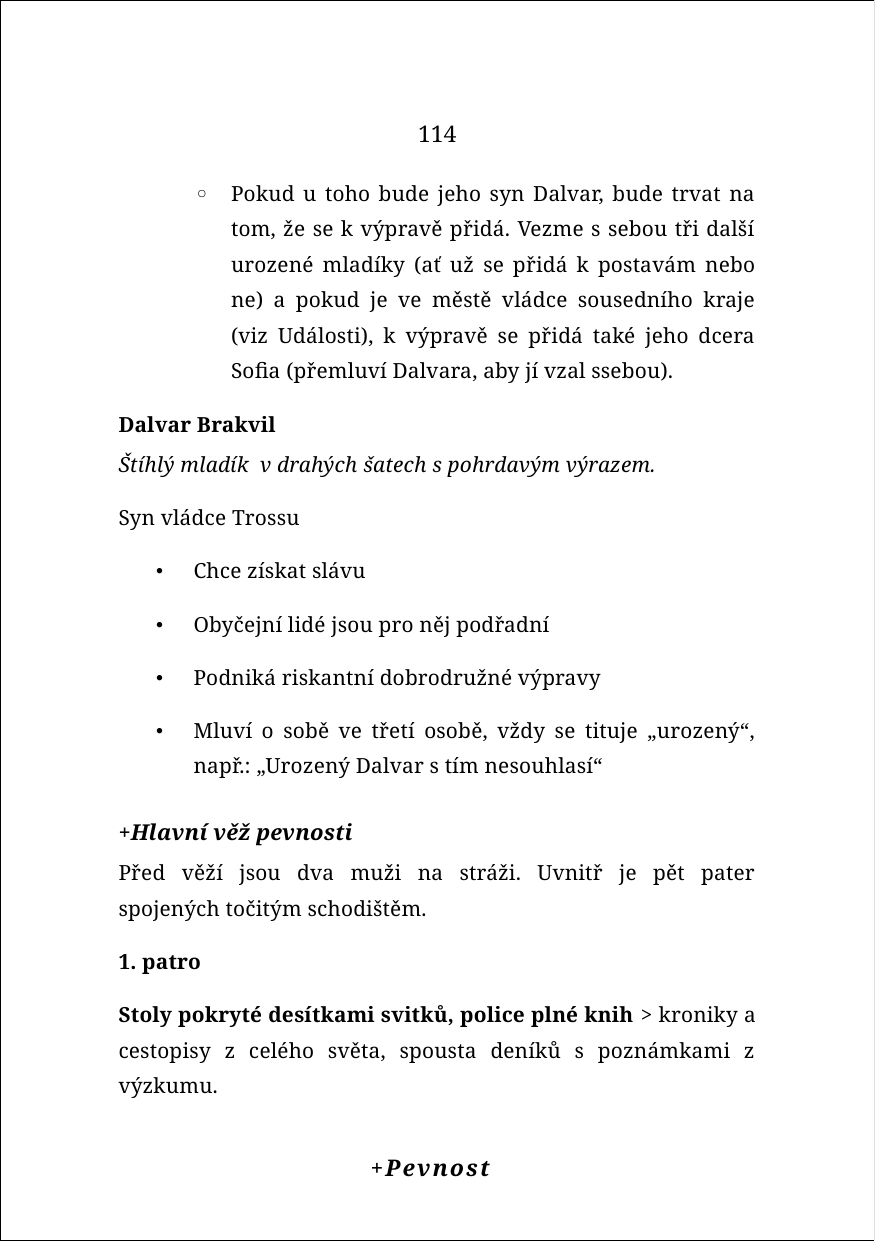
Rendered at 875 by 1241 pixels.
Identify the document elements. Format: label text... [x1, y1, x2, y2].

text Syn vládce Trossu [118, 503, 756, 532]
list Chce získat slávu [156, 556, 756, 585]
subtitle +Hlavní věž pevnosti [118, 817, 756, 846]
text Štíhlý mladík v drahých šatech s pohrdavým výrazem. [118, 450, 756, 478]
text 1. patro [118, 947, 756, 975]
list Mluví o sobě ve třetí osobě, vždy se tituje „urozený“, např.: „Urozený Dalvar s tím nesouhlasí“ [156, 716, 756, 780]
list Podniká riskantní dobrodružné výpravy [156, 663, 756, 691]
list Obyčejní lidé jsou pro něj podřadní [156, 610, 756, 638]
list Pokud u toho bude jeho syn Dalvar, bude trvat na tom, že se k výpravě přidá. Vezme s sebou tři další urozené mladíky (ať už se přidá k postavám nebo ne) a pokud je ve městě vládce sousedního kraje (viz Události), k výpravě se přidá také jeho dcera Sofia (přemluví Dalvara, aby jí vzal ssebou). [193, 179, 756, 385]
text Stoly pokryté desítkami svitků, police plné knih > kroniky a cestopisy z celého světa, spousta deníků s poznámkami z výzkumu. [118, 1000, 756, 1100]
subtitle Dalvar Brakvil [118, 410, 756, 438]
text Před věží jsou dva muži na stráži. Uvnitř je pět pater spojených točitým schodištěm. [118, 858, 756, 922]
